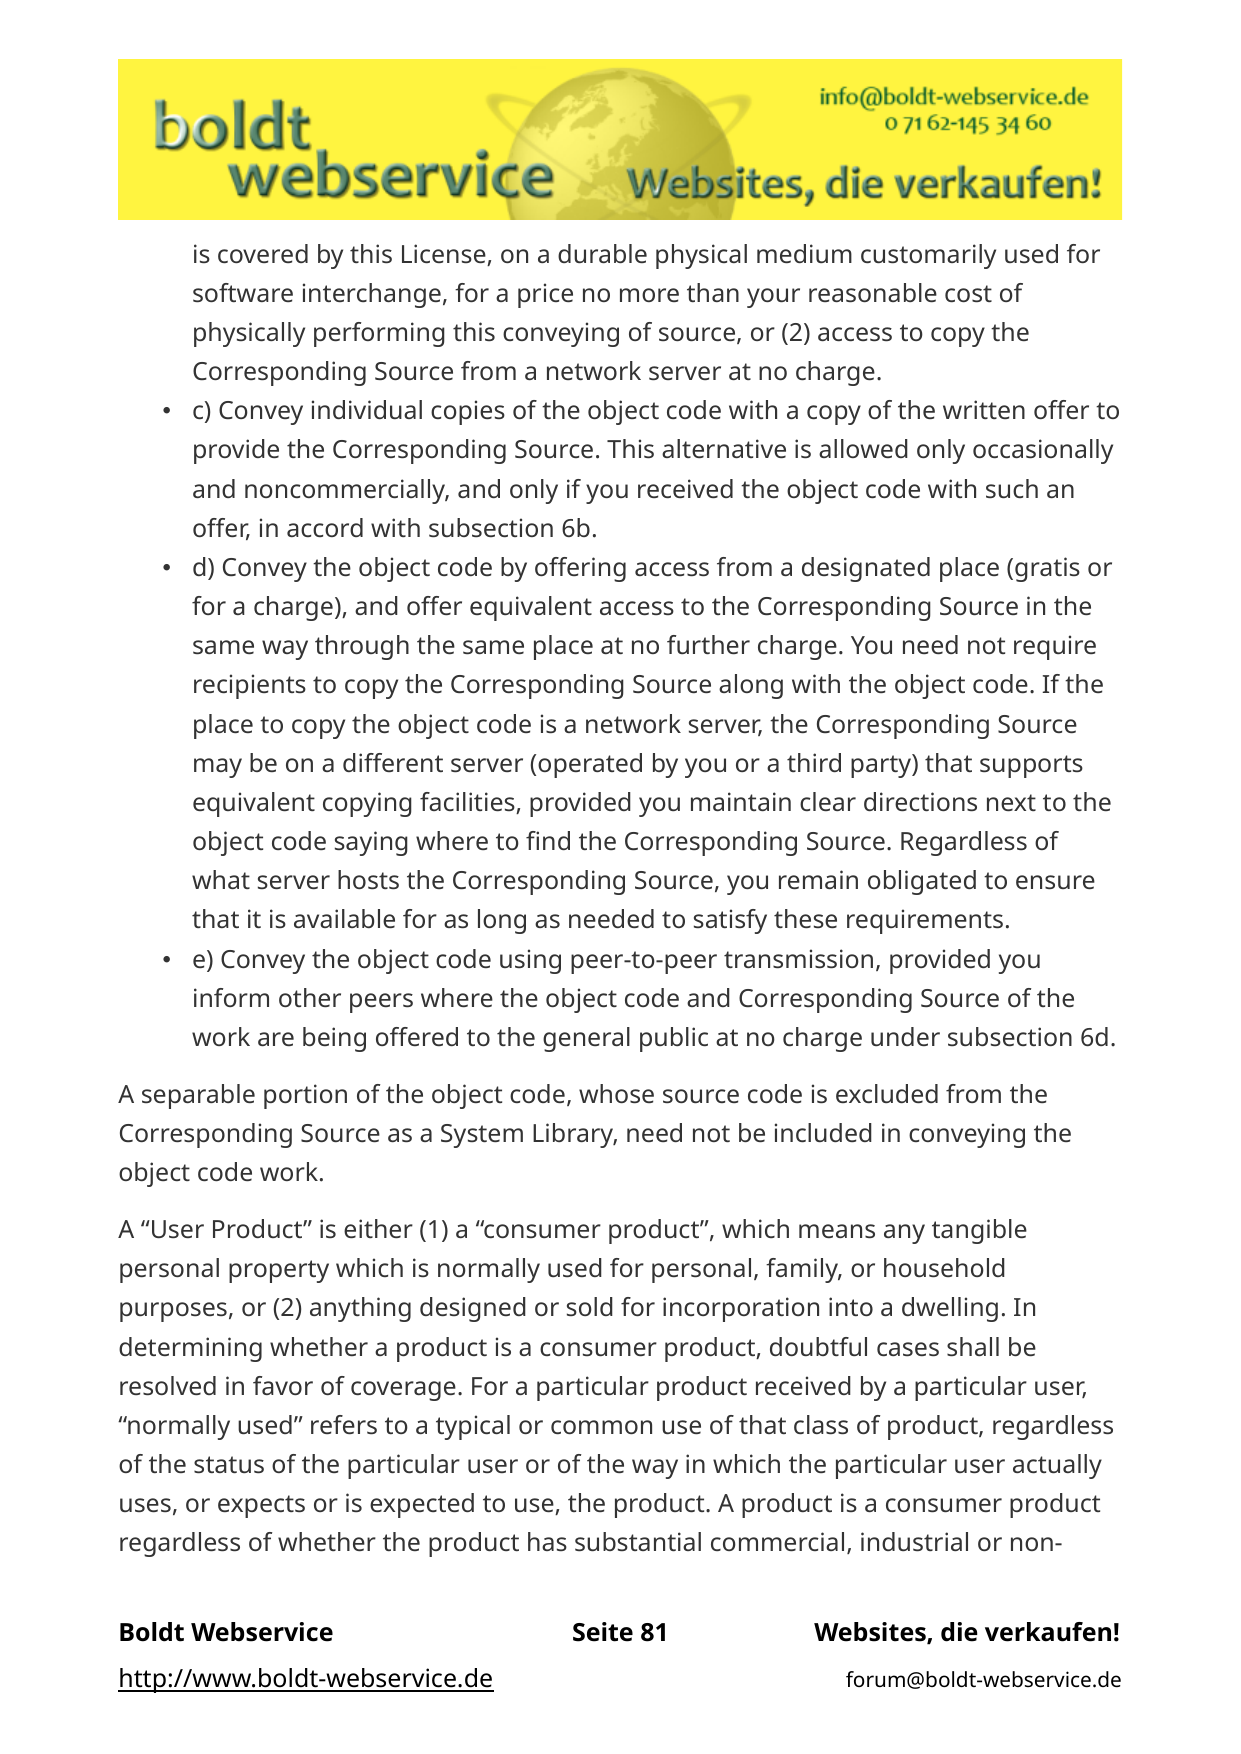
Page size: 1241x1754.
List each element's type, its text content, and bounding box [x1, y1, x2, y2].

text A separable portion of the object code, whose source code is excluded from the Corresponding Source as a System Library, need not be included in conveying the object code work. [118, 1076, 1122, 1189]
list is covered by this License, on a durable physical medium customarily used for software interchange, for a price no more than your reasonable cost of physically performing this conveying of source, or (2) access to copy the Corresponding Source from a network server at no charge. [162, 236, 1122, 388]
list e) Convey the object code using peer-to-peer transmission, provided you inform other peers where the object code and Corresponding Source of the work are being offered to the general public at no charge under subsection 6d. [162, 941, 1122, 1054]
text A “User Product” is either (1) a “consumer product”, which means any tangible personal property which is normally used for personal, family, or household purposes, or (2) anything designed or sold for incorporation into a dwelling. In determining whether a product is a consumer product, doubtful cases shall be resolved in favor of coverage. For a particular product received by a particular user, “normally used” refers to a typical or common use of that class of product, regardless of the status of the particular user or of the way in which the particular user actually uses, or expects or is expected to use, the product. A product is a consumer product regardless of whether the product has substantial commercial, industrial or non- [118, 1212, 1122, 1559]
list d) Convey the object code by offering access from a designated place (gratis or for a charge), and offer equivalent access to the Corresponding Source in the same way through the same place at no further charge. You need not require recipients to copy the Corresponding Source along with the object code. If the place to copy the object code is a network server, the Corresponding Source may be on a different server (operated by you or a third party) that supports equivalent copying facilities, provided you maintain clear directions next to the object code saying where to find the Corresponding Source. Regardless of what server hosts the Corresponding Source, you remain obligated to ensure that it is available for as long as needed to satisfy these requirements. [162, 549, 1122, 936]
list c) Convey individual copies of the object code with a copy of the written offer to provide the Corresponding Source. This alternative is allowed only occasionally and noncommercially, and only if you received the object code with such an offer, in accord with subsection 6b. [162, 393, 1122, 544]
picture [118, 59, 1123, 220]
